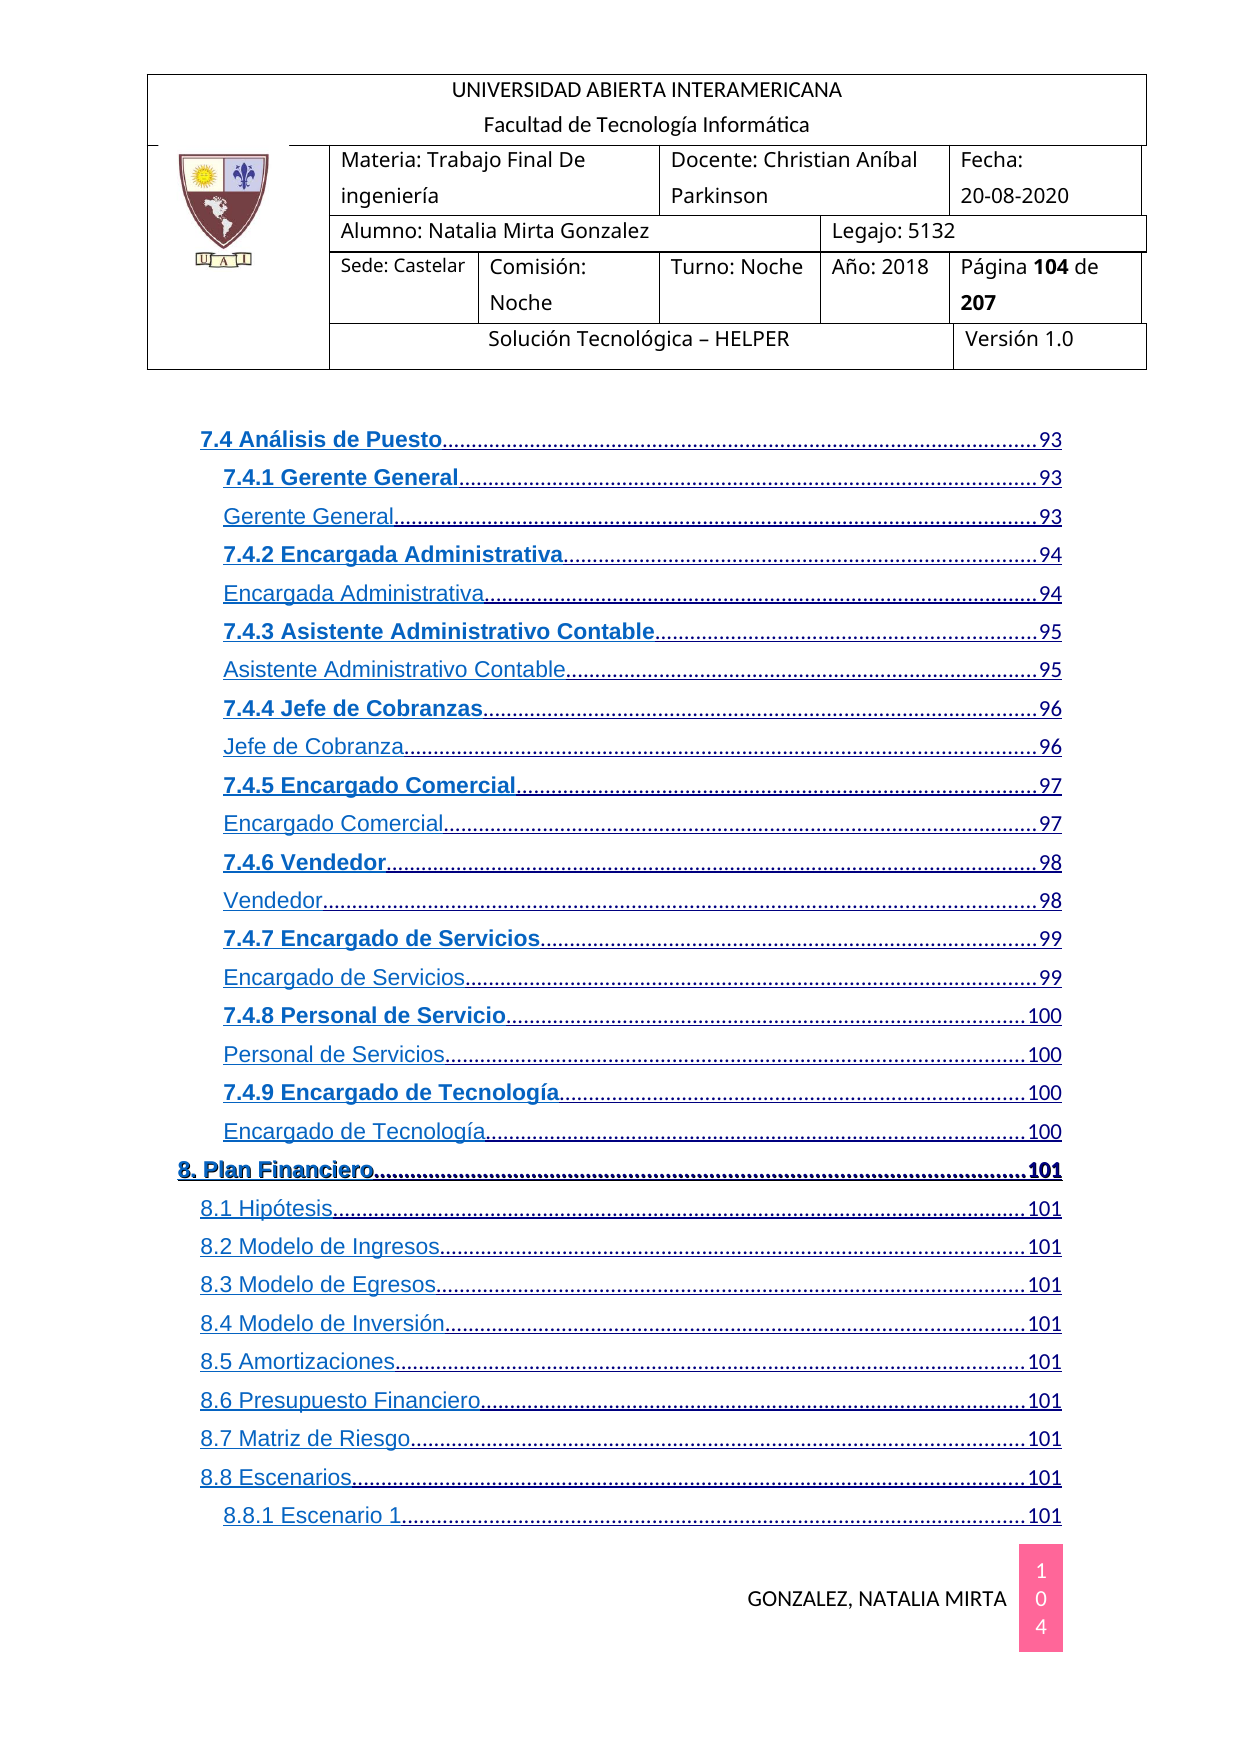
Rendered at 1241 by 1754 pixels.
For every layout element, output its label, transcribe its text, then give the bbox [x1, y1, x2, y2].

text 7.4.8 Personal de Servicio 100 [223, 1001, 1063, 1029]
text 7.4.5 Encargado Comercial 97 [223, 771, 1063, 799]
text 8.3 Modelo de Egresos 101 [200, 1271, 1063, 1298]
text 7.4.4 Jefe de Cobranzas 96 [223, 694, 1063, 722]
text 7.4.7 Encargado de Servicios 99 [223, 924, 1063, 953]
text 8.6 Presupuesto Financiero 101 [200, 1386, 1063, 1414]
text Gerente General 93 [223, 502, 1063, 530]
text 7.4.9 Encargado de Tecnología 100 [223, 1078, 1063, 1106]
text Asistente Administrativo Contable 95 [223, 656, 1063, 683]
text 8.8.1 Escenario 1 101 [223, 1501, 1063, 1529]
text 7.4.3 Asistente Administrativo Contable 95 [223, 617, 1063, 645]
text 8.2 Modelo de Ingresos 101 [200, 1232, 1063, 1260]
text Vendedor 98 [223, 886, 1063, 914]
text 8.8 Escenarios 101 [200, 1463, 1063, 1491]
text 8.4 Modelo de Inversión 101 [200, 1309, 1063, 1337]
text Personal de Servicios 100 [223, 1040, 1063, 1068]
text 8.7 Matriz de Riesgo 101 [200, 1424, 1063, 1452]
text Jefe de Cobranza 96 [223, 732, 1063, 760]
text Encargado de Servicios 99 [223, 963, 1063, 991]
text Encargado de Tecnología 100 [223, 1117, 1063, 1145]
text 7.4.2 Encargada Administrativa 94 [223, 540, 1063, 568]
text 7.4 Análisis de Puesto 93 [200, 425, 1063, 453]
text Encargada Administrativa 94 [223, 579, 1063, 607]
text 7.4.1 Gerente General 93 [223, 463, 1063, 491]
text 8.1 Hipótesis 101 [200, 1194, 1063, 1222]
text 8. Plan Financiero 101 [177, 1155, 1063, 1180]
text Encargado Comercial 97 [223, 809, 1063, 837]
text 7.4.6 Vendedor 98 [223, 848, 1063, 876]
text 8.5 Amortizaciones 101 [200, 1347, 1063, 1375]
